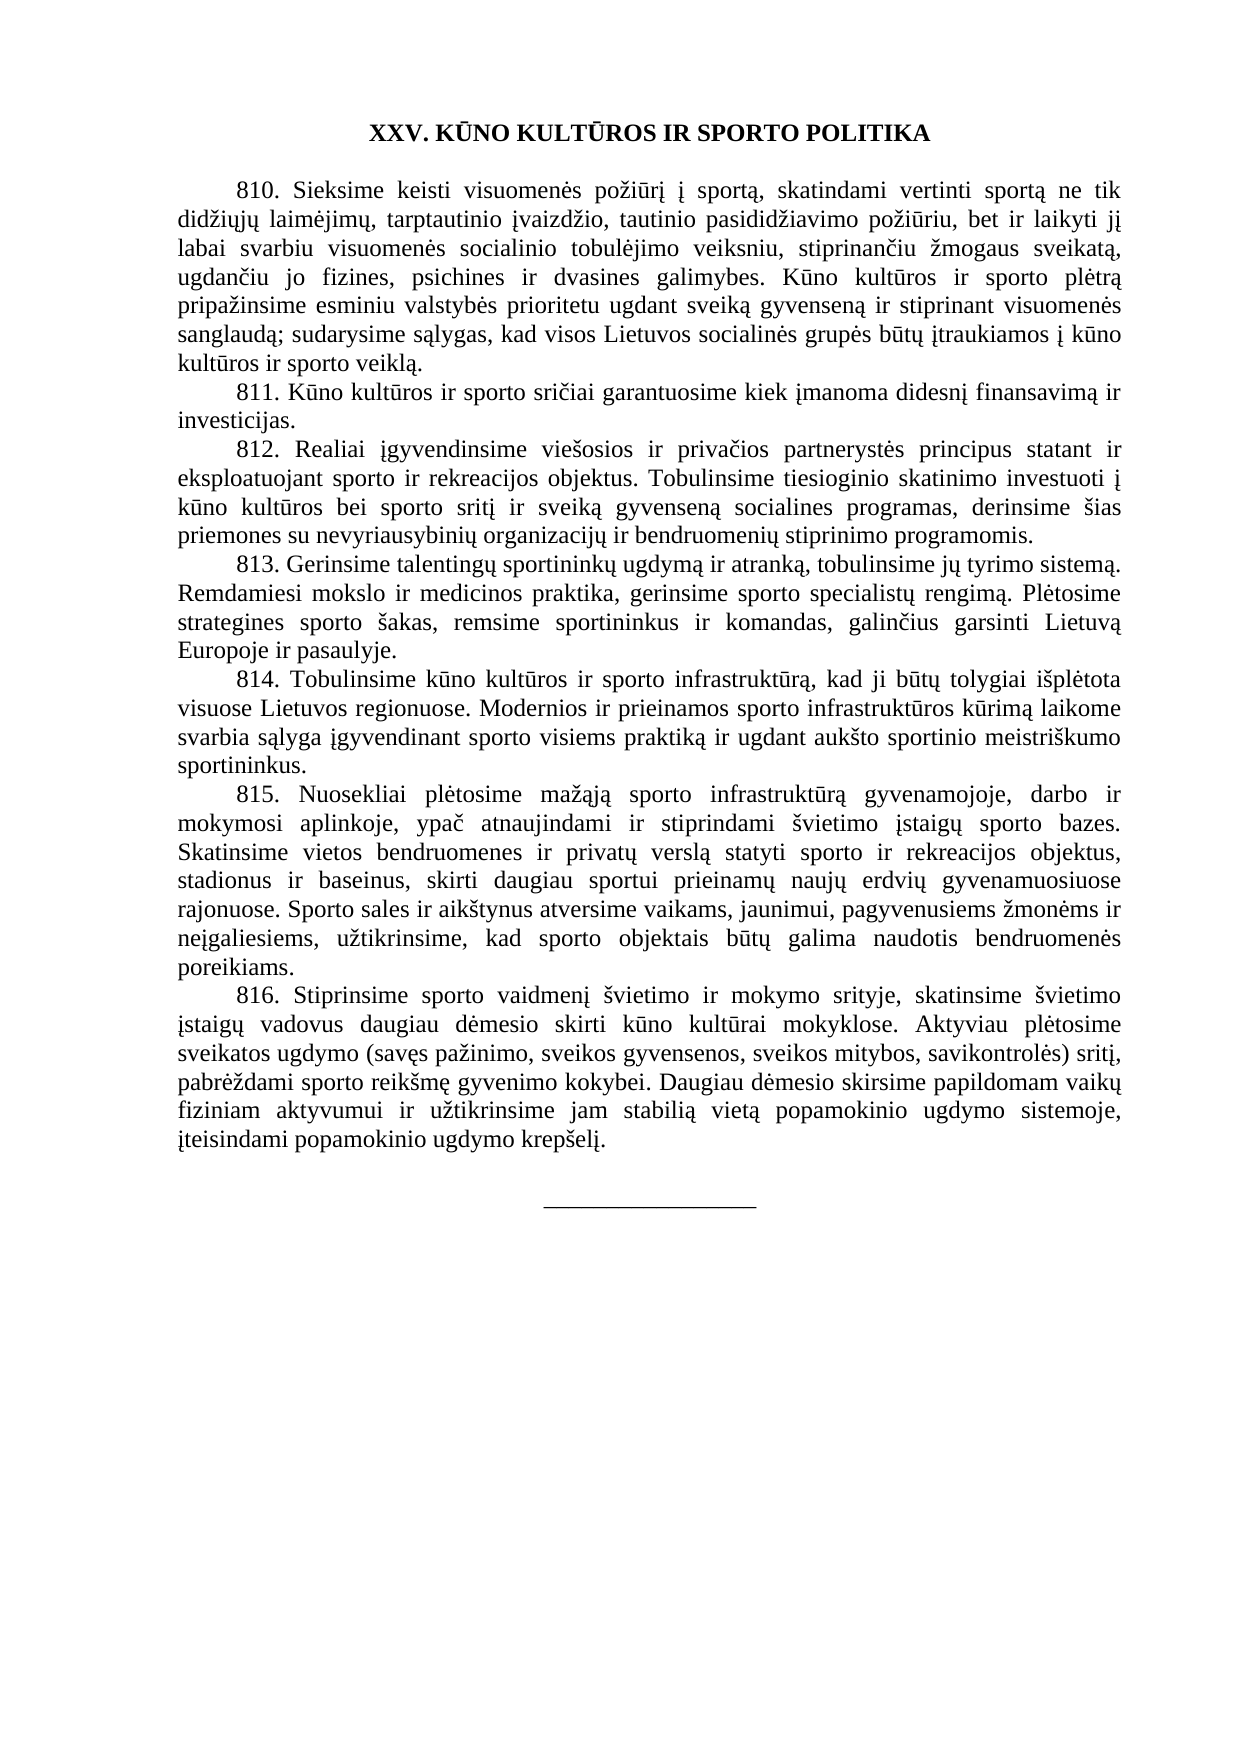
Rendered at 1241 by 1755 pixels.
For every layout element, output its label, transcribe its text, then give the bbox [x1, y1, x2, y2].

text 811. Kūno kultūros ir sporto sričiai garantuosime kiek įmanoma didesnį finansavimą ir investicijas. [177, 377, 1122, 434]
text _________________ [177, 1182, 1122, 1211]
text XXV. KŪNO KULTŪROS IR SPORTO POLITIKA [177, 118, 1122, 147]
text 816. Stiprinsime sporto vaidmenį švietimo ir mokymo srityje, skatinsime švietimo įstaigų vadovus daugiau dėmesio skirti kūno kultūrai mokyklose. Aktyviau plėtosime sveikatos ugdymo (savęs pažinimo, sveikos gyvensenos, sveikos mitybos, savikontrolės) sritį, pabrėždami sporto reikšmę gyvenimo kokybei. Daugiau dėmesio skirsime papildomam vaikų fiziniam aktyvumui ir užtikrinsime jam stabilią vietą popamokinio ugdymo sistemoje, įteisindami popamokinio ugdymo krepšelį. [177, 981, 1122, 1153]
text 815. Nuosekliai plėtosime mažąją sporto infrastruktūrą gyvenamojoje, darbo ir mokymosi aplinkoje, ypač atnaujindami ir stiprindami švietimo įstaigų sporto bazes. Skatinsime vietos bendruomenes ir privatų verslą statyti sporto ir rekreacijos objektus, stadionus ir baseinus, skirti daugiau sportui prieinamų naujų erdvių gyvenamuosiuose rajonuose. Sporto sales ir aikštynus atversime vaikams, jaunimui, pagyvenusiems žmonėms ir neįgaliesiems, užtikrinsime, kad sporto objektais būtų galima naudotis bendruomenės poreikiams. [177, 779, 1122, 981]
text 814. Tobulinsime kūno kultūros ir sporto infrastruktūrą, kad ji būtų tolygiai išplėtota visuose Lietuvos regionuose. Modernios ir prieinamos sporto infrastruktūros kūrimą laikome svarbia sąlyga įgyvendinant sporto visiems praktiką ir ugdant aukšto sportinio meistriškumo sportininkus. [177, 664, 1122, 779]
text 810. Sieksime keisti visuomenės požiūrį į sportą, skatindami vertinti sportą ne tik didžiųjų laimėjimų, tarptautinio įvaizdžio, tautinio pasididžiavimo požiūriu, bet ir laikyti jį labai svarbiu visuomenės socialinio tobulėjimo veiksniu, stiprinančiu žmogaus sveikatą, ugdančiu jo fizines, psichines ir dvasines galimybes. Kūno kultūros ir sporto plėtrą pripažinsime esminiu valstybės prioritetu ugdant sveiką gyvenseną ir stiprinant visuomenės sanglaudą; sudarysime sąlygas, kad visos Lietuvos socialinės grupės būtų įtraukiamos į kūno kultūros ir sporto veiklą. [177, 176, 1122, 377]
text 812. Realiai įgyvendinsime viešosios ir privačios partnerystės principus statant ir eksploatuojant sporto ir rekreacijos objektus. Tobulinsime tiesioginio skatinimo investuoti į kūno kultūros bei sporto sritį ir sveiką gyvenseną socialines programas, derinsime šias priemones su nevyriausybinių organizacijų ir bendruomenių stiprinimo programomis. [177, 434, 1122, 549]
text 813. Gerinsime talentingų sportininkų ugdymą ir atranką, tobulinsime jų tyrimo sistemą. Remdamiesi mokslo ir medicinos praktika, gerinsime sporto specialistų rengimą. Plėtosime strategines sporto šakas, remsime sportininkus ir komandas, galinčius garsinti Lietuvą Europoje ir pasaulyje. [177, 549, 1122, 664]
